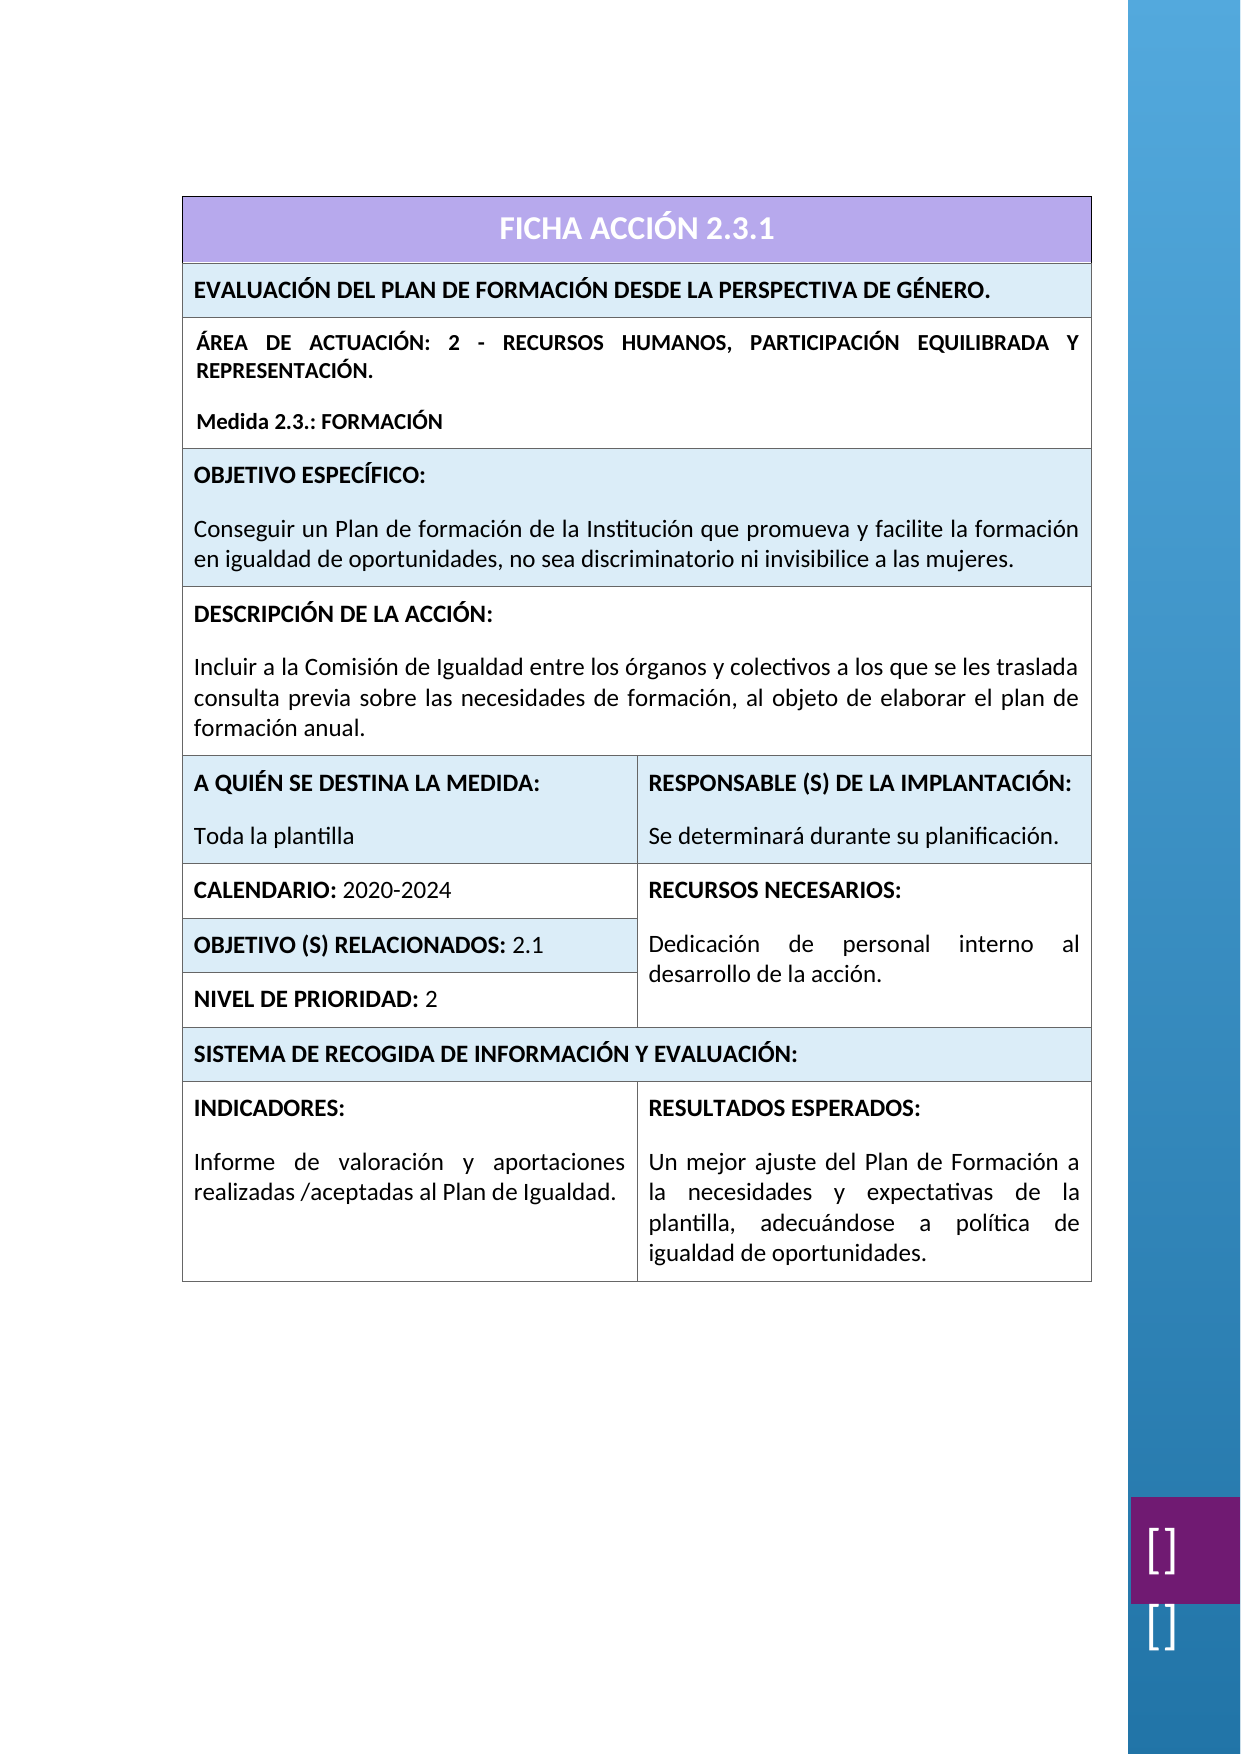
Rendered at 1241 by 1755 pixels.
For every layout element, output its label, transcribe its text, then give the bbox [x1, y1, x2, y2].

table_cell NIVEL DE PRIORIDAD: 2 [183, 973, 637, 1027]
table_cell INDICADORES: Informe de valoración y aportaciones realizadas /aceptadas al Plan de Igualdad. [183, 1082, 637, 1281]
table_cell CALENDARIO: 2020-2024 [183, 864, 637, 918]
table_cell ÁREA DE ACTUACIÓN: 2 - RECURSOS HUMANOS, PARTICIPACIÓN EQUILIBRADA Y REPRESENTACIÓN. Medida 2.3.: FORMACIÓN [183, 318, 1091, 448]
table_cell A QUIÉN SE DESTINA LA MEDIDA: Toda la plantilla [183, 756, 637, 863]
table_cell RESPONSABLE (S) DE LA IMPLANTACIÓN: Se determinará durante su planificación. [638, 756, 1091, 863]
table_cell OBJETIVO ESPECÍFICO: Conseguir un Plan de formación de la Institución que promueva y facilite la formación en igualdad de oportunidades, no sea discriminatorio ni invisibilice a las mujeres. [183, 449, 1091, 586]
table_cell SISTEMA DE RECOGIDA DE INFORMACIÓN Y EVALUACIÓN: [183, 1028, 1091, 1081]
table_cell RESULTADOS ESPERADOS: Un mejor ajuste del Plan de Formación a la necesidades y expectativas de la plantilla, adecuándose a política de igualdad de oportunidades. [638, 1082, 1091, 1281]
table_header FICHA ACCIÓN 2.3.1 [183, 197, 1091, 262]
table_cell RECURSOS NECESARIOS: Dedicación de personal interno al desarrollo de la acción. [638, 864, 1091, 1027]
table_cell EVALUACIÓN DEL PLAN DE FORMACIÓN DESDE LA PERSPECTIVA DE GÉNERO. [183, 264, 1091, 317]
table_cell OBJETIVO (S) RELACIONADOS: 2.1 [183, 919, 637, 972]
table_cell DESCRIPCIÓN DE LA ACCIÓN: Incluir a la Comisión de Igualdad entre los órganos y colectivos a los que se les traslada consulta previa sobre las necesidades de formación, al objeto de elaborar el plan de formación anual. [183, 587, 1091, 755]
